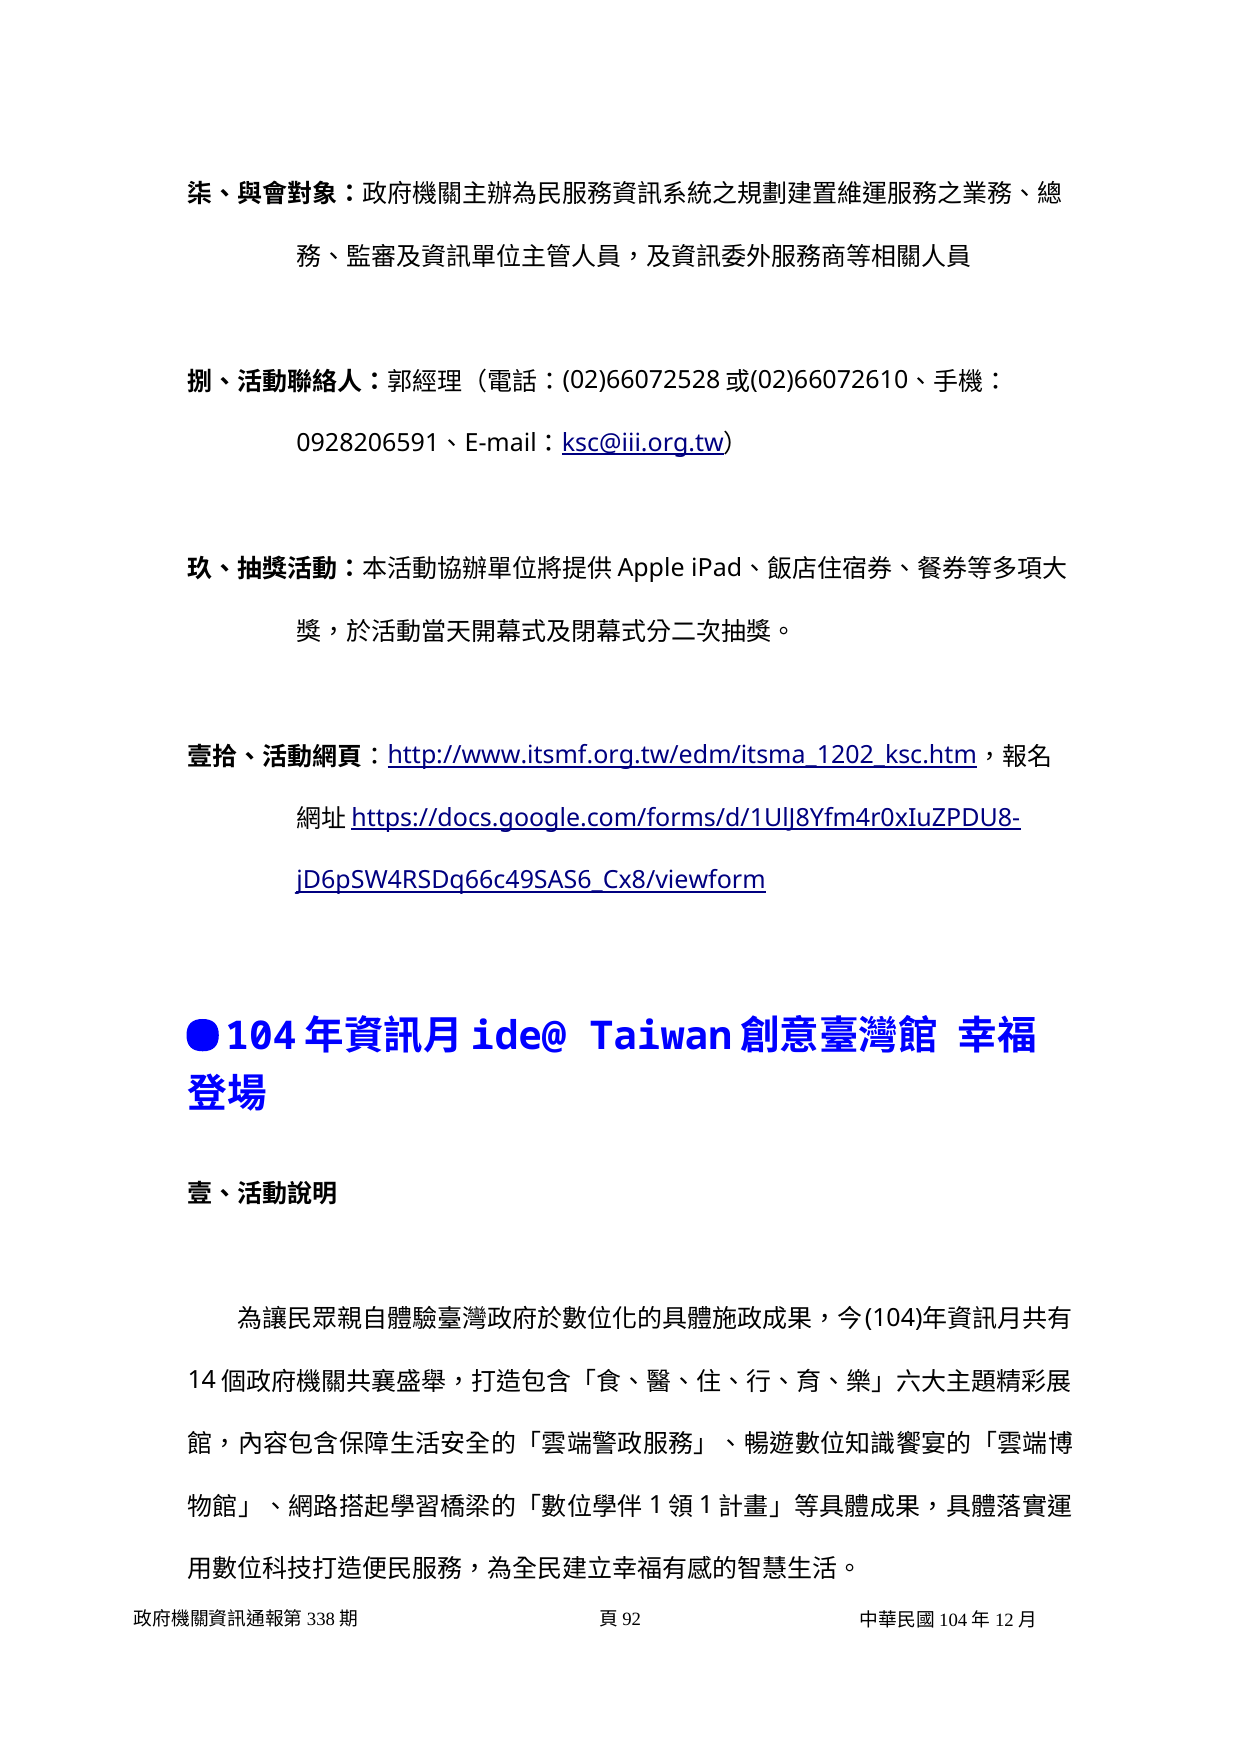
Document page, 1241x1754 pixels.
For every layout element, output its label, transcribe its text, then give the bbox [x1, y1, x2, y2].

list 活動聯絡人：郭經理（電話：(02)66072528或(02)66072610、手機：0928206591、E-mail：ksc@iii.org.tw） [187, 337, 1073, 462]
list 活動網頁：http://www.itsmf.org.tw/edm/itsma_1202_ksc.htm，報名網址https://docs.google.com/forms/d/1UlJ8Yfm4r0xIuZPDU8-jD6pSW4RSDq66c49SAS6_Cx8/viewform [187, 712, 1073, 900]
list 抽獎活動：本活動協辦單位將提供Apple iPad、飯店住宿券、餐券等多項大獎，於活動當天開幕式及閉幕式分二次抽獎。 [187, 525, 1073, 650]
text 為讓民眾親自體驗臺灣政府於數位化的具體施政成果，今(104)年資訊月共有14個政府機關共襄盛舉，打造包含「食、醫、住、行、育、樂」六大主題精彩展館，內容包含保障生活安全的「雲端警政服務」、暢遊數位知識饗宴的「雲端博物館」、網路搭起學習橋梁的「數位學伴1領1計畫」等具體成果，具體落實運用數位科技打造便民服務，為全民建立幸福有感的智慧生活。 [187, 1275, 1073, 1587]
subtitle 104年資訊月ide@ Taiwan創意臺灣館 幸福登場 [187, 1004, 1073, 1119]
list 與會對象：政府機關主辦為民服務資訊系統之規劃建置維運服務之業務、總務、監審及資訊單位主管人員，及資訊委外服務商等相關人員 [187, 150, 1073, 275]
list 活動說明 [187, 1150, 1073, 1212]
